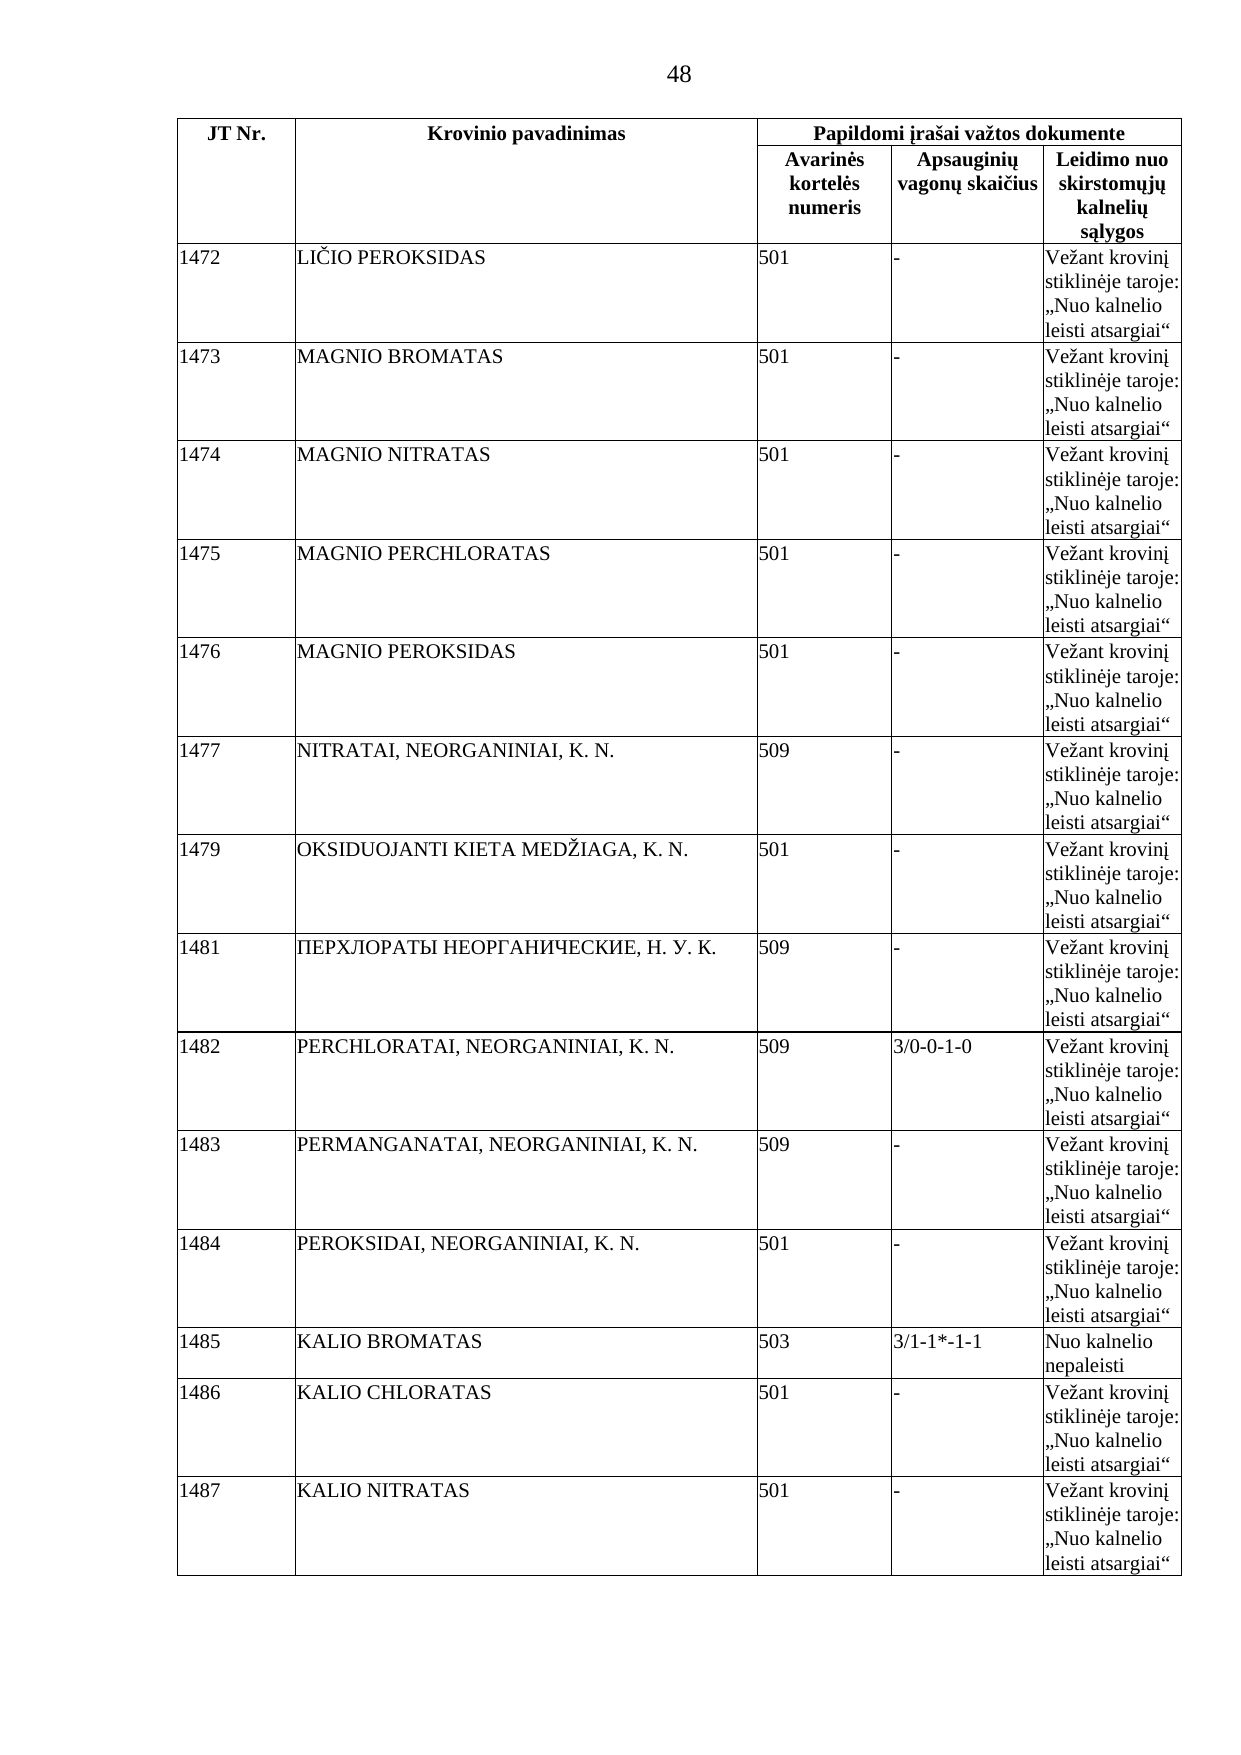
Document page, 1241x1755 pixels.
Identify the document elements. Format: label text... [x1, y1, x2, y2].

table_cell KALIO CHLORATAS [296, 1379, 757, 1476]
table_cell KALIO NITRATAS [296, 1477, 757, 1574]
table_cell Vežant krovinį stiklinėje taroje: „Nuo kalnelio leisti atsargiai“ [1044, 1379, 1181, 1476]
table_cell - [892, 1477, 1043, 1574]
table_cell 1482 [178, 1033, 295, 1130]
table_cell 1485 [178, 1328, 295, 1377]
table_cell 1477 [178, 737, 295, 834]
table_cell 501 [758, 1379, 891, 1476]
table_cell Vežant krovinį stiklinėje taroje: „Nuo kalnelio leisti atsargiai“ [1044, 1477, 1181, 1574]
table_cell Vežant krovinį stiklinėje taroje: „Nuo kalnelio leisti atsargiai“ [1044, 934, 1181, 1031]
table_cell 509 [758, 1033, 891, 1130]
table_cell Vežant krovinį stiklinėje taroje: „Nuo kalnelio leisti atsargiai“ [1044, 441, 1181, 539]
table_cell 501 [758, 1230, 891, 1327]
table_cell Vežant krovinį stiklinėje taroje: „Nuo kalnelio leisti atsargiai“ [1044, 835, 1181, 933]
table_cell ПЕРХЛОРАТЫ НЕОРГАНИЧЕСКИЕ, Н. У. К. [296, 934, 757, 1031]
table_cell Avarinės kortelės numeris [758, 146, 891, 243]
table_cell 503 [758, 1328, 891, 1377]
table_cell Vežant krovinį stiklinėje taroje: „Nuo kalnelio leisti atsargiai“ [1044, 1230, 1181, 1327]
table_cell 501 [758, 441, 891, 539]
table_cell MAGNIO NITRATAS [296, 441, 757, 539]
table_cell OKSIDUOJANTI KIETA MEDŽIAGA, K. N. [296, 835, 757, 933]
table_cell PERMANGANATAI, NEORGANINIAI, K. N. [296, 1131, 757, 1228]
table_cell - [892, 1230, 1043, 1327]
table_cell LIČIO PEROKSIDAS [296, 244, 757, 342]
table_cell NITRATAI, NEORGANINIAI, K. N. [296, 737, 757, 834]
table_cell Nuo kalnelio nepaleisti [1044, 1328, 1181, 1377]
table_cell - [892, 441, 1043, 539]
table_cell 1487 [178, 1477, 295, 1574]
table_cell 501 [758, 1477, 891, 1574]
table_cell Vežant krovinį stiklinėje taroje: „Nuo kalnelio leisti atsargiai“ [1044, 1033, 1181, 1130]
table_cell PEROKSIDAI, NEORGANINIAI, K. N. [296, 1230, 757, 1327]
table_cell 1475 [178, 540, 295, 637]
table_cell - [892, 244, 1043, 342]
table_cell 1472 [178, 244, 295, 342]
table_cell - [892, 638, 1043, 736]
table_cell Vežant krovinį stiklinėje taroje: „Nuo kalnelio leisti atsargiai“ [1044, 638, 1181, 736]
table_cell PERCHLORATAI, NEORGANINIAI, K. N. [296, 1033, 757, 1130]
table_cell 501 [758, 835, 891, 933]
table_cell MAGNIO PEROKSIDAS [296, 638, 757, 736]
table_cell 1479 [178, 835, 295, 933]
table_cell 3/1-1*-1-1 [892, 1328, 1043, 1377]
table_cell 501 [758, 244, 891, 342]
table_cell - [892, 540, 1043, 637]
table_cell MAGNIO BROMATAS [296, 343, 757, 440]
table_cell - [892, 934, 1043, 1031]
table_cell 1483 [178, 1131, 295, 1228]
table_cell Vežant krovinį stiklinėje taroje: „Nuo kalnelio leisti atsargiai“ [1044, 737, 1181, 834]
table_cell 1486 [178, 1379, 295, 1476]
table_cell Vežant krovinį stiklinėje taroje: „Nuo kalnelio leisti atsargiai“ [1044, 343, 1181, 440]
table_cell 509 [758, 737, 891, 834]
table_cell - [892, 835, 1043, 933]
table_header Krovinio pavadinimas [296, 119, 757, 243]
table_cell 501 [758, 540, 891, 637]
table_cell 509 [758, 934, 891, 1031]
table_cell MAGNIO PERCHLORATAS [296, 540, 757, 637]
table_cell 509 [758, 1131, 891, 1228]
table_cell Vežant krovinį stiklinėje taroje: „Nuo kalnelio leisti atsargiai“ [1044, 244, 1181, 342]
table_cell 1474 [178, 441, 295, 539]
table_cell 1476 [178, 638, 295, 736]
table_cell Vežant krovinį stiklinėje taroje: „Nuo kalnelio leisti atsargiai“ [1044, 540, 1181, 637]
table_cell 1484 [178, 1230, 295, 1327]
table_header JT Nr. [178, 119, 295, 243]
table_header Papildomi įrašai važtos dokumente [758, 119, 1181, 144]
table_cell - [892, 1131, 1043, 1228]
table_cell Leidimo nuo skirstomųjų kalnelių sąlygos [1044, 146, 1181, 243]
table_cell 3/0-0-1-0 [892, 1033, 1043, 1130]
table_cell 501 [758, 638, 891, 736]
table_cell - [892, 1379, 1043, 1476]
table_cell KALIO BROMATAS [296, 1328, 757, 1377]
table_cell 501 [758, 343, 891, 440]
table_cell Apsauginių vagonų skaičius [892, 146, 1043, 243]
table_cell - [892, 737, 1043, 834]
table_cell 1481 [178, 934, 295, 1031]
table_cell 1473 [178, 343, 295, 440]
table_cell - [892, 343, 1043, 440]
table_cell Vežant krovinį stiklinėje taroje: „Nuo kalnelio leisti atsargiai“ [1044, 1131, 1181, 1228]
